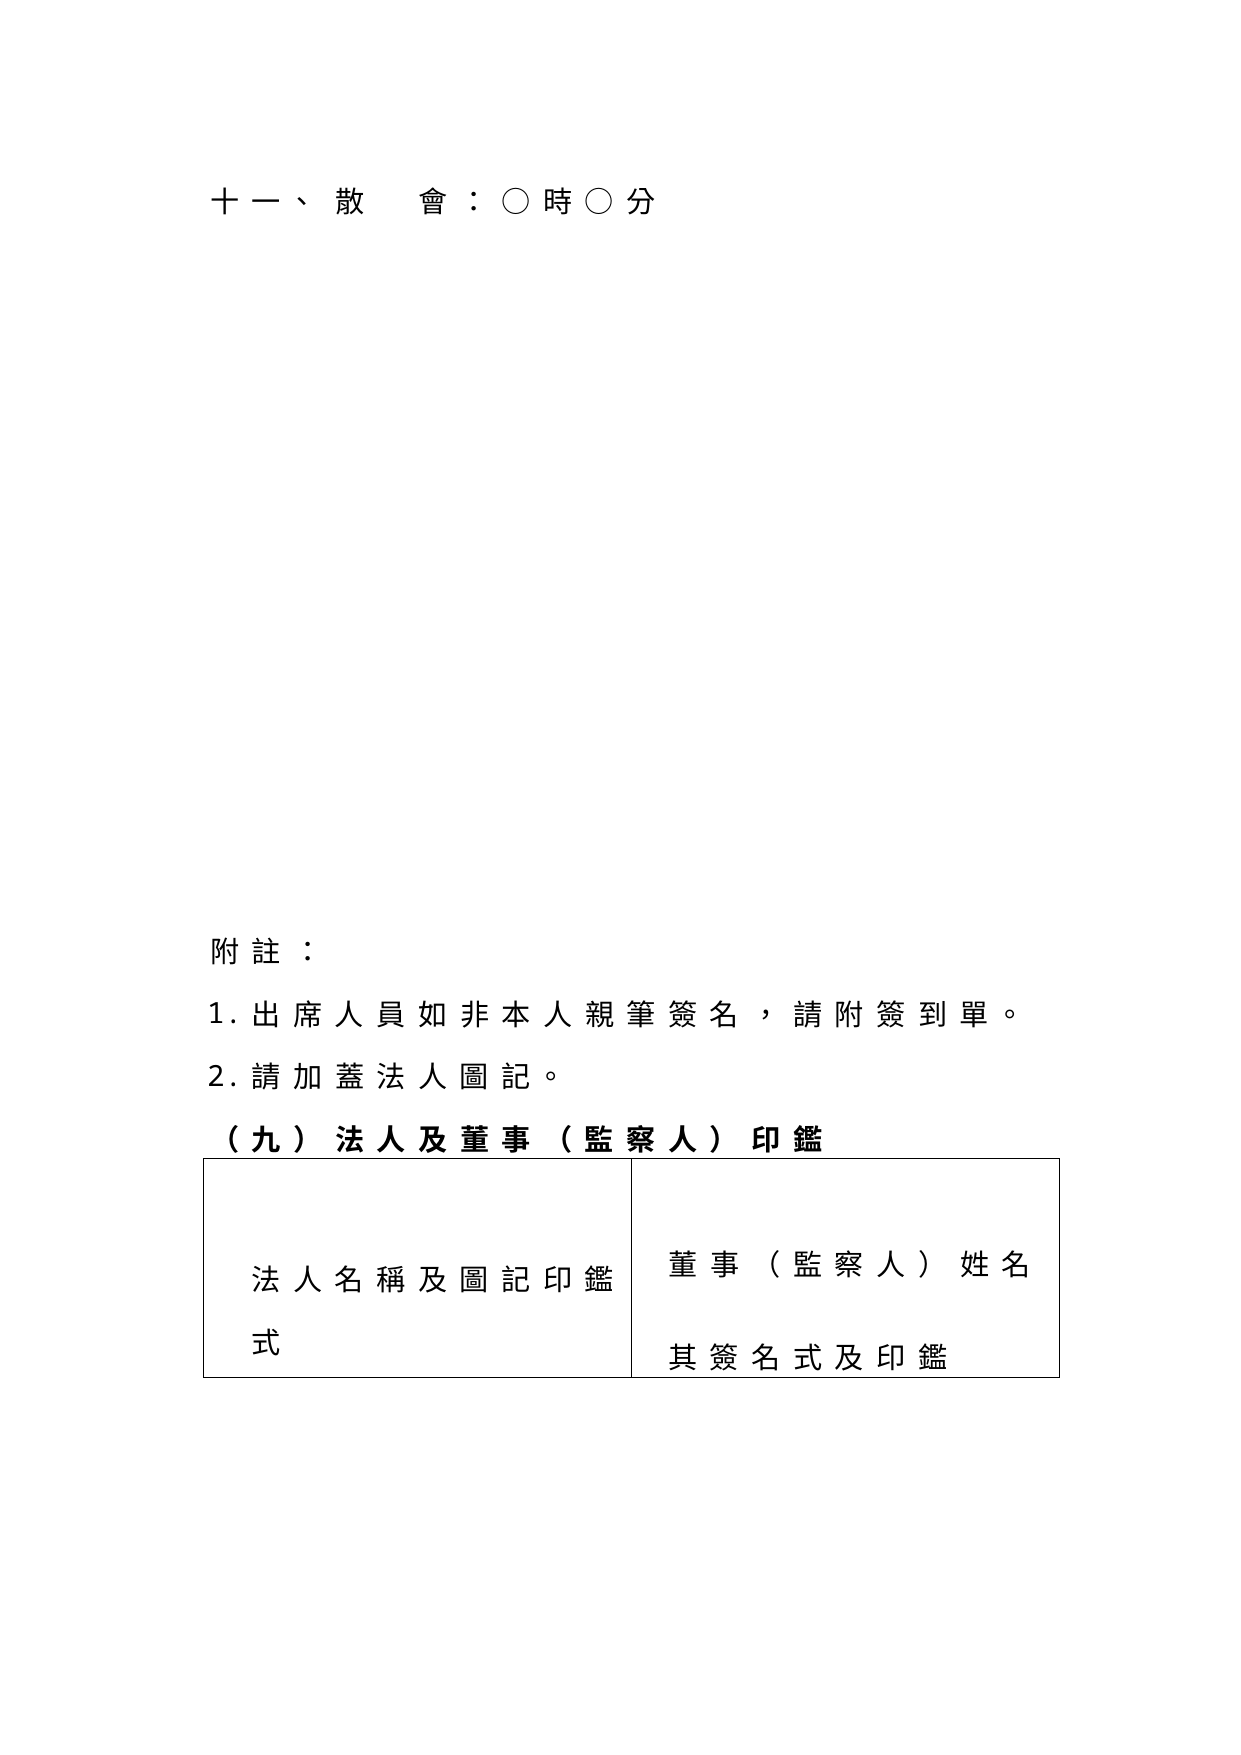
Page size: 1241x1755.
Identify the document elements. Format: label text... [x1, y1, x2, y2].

table_header 董事（監察人）姓名 其簽名式及印鑑 [632, 1159, 1059, 1377]
text 2.請加蓋法人圖記。 [203, 1033, 1037, 1096]
text （九）法人及董事（監察人）印鑑 [203, 1096, 1037, 1158]
text 附註： [203, 908, 1037, 971]
text 十一、散 會：○時○分 [203, 158, 1037, 221]
text 1.出席人員如非本人親筆簽名，請附簽到單。 [203, 971, 1037, 1033]
table_header 法人名稱及圖記印鑑式 [204, 1159, 631, 1377]
